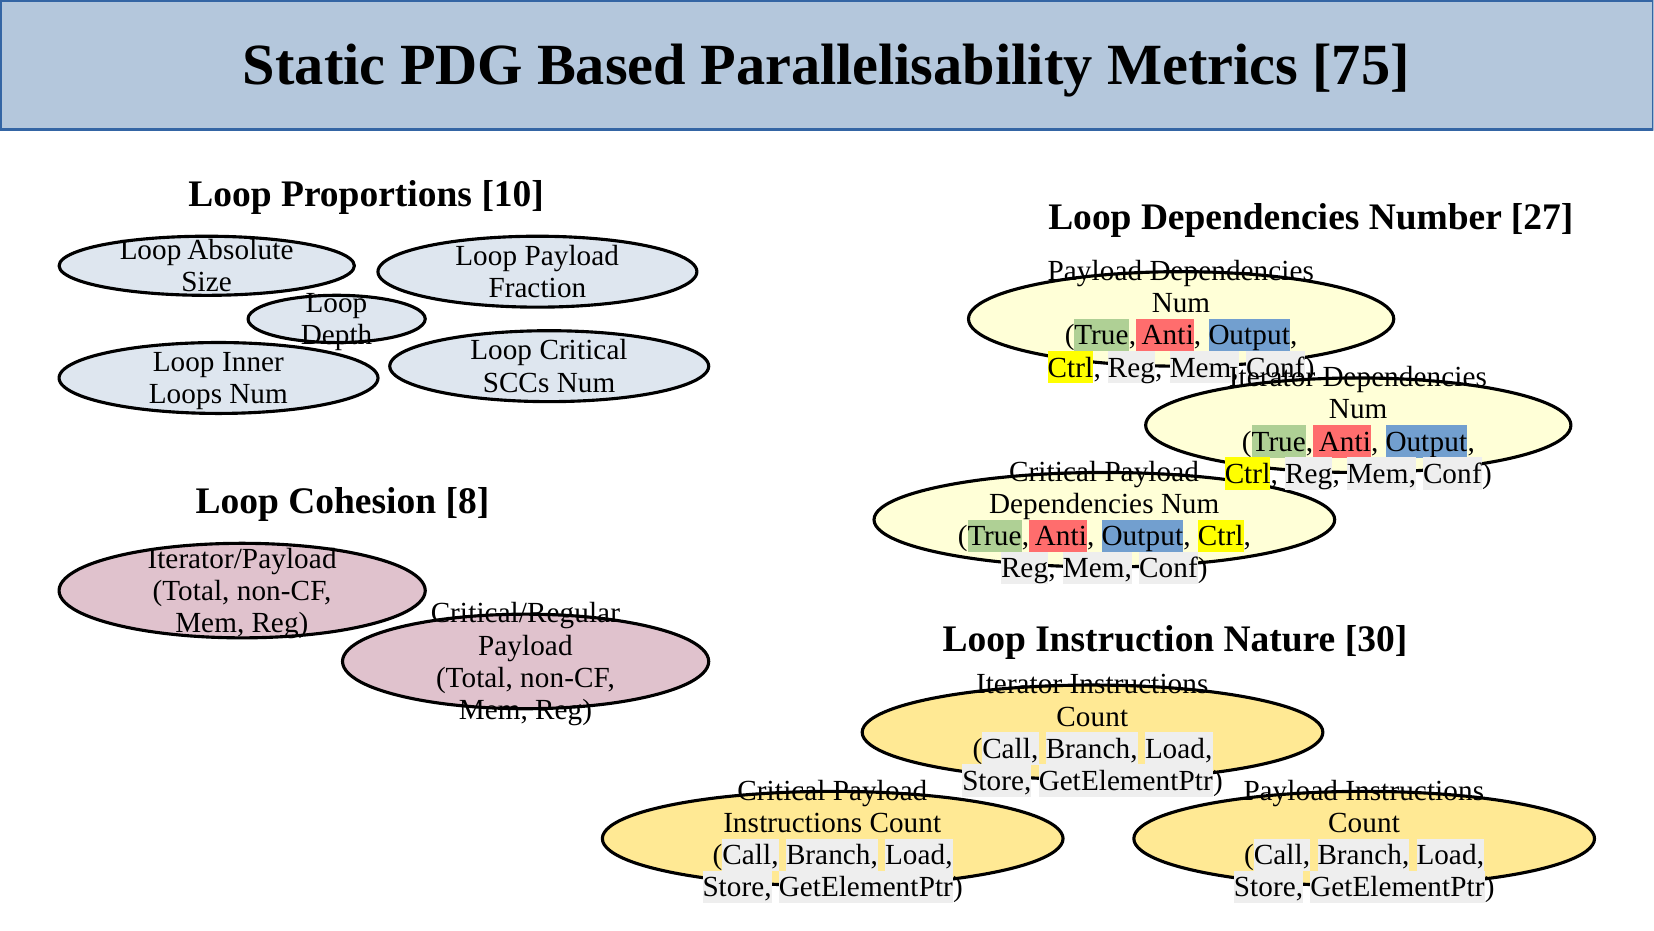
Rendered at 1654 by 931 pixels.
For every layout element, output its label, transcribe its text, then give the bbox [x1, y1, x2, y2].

text_box Critical Payload Dependencies Num (True, Anti, Output, Ctrl, Reg, Mem, Conf) [874, 472, 1335, 567]
text_box Critical Payload Instructions Count (Call, Branch, Load, Store, GetElementPtr) [602, 791, 1064, 886]
text_box Payload Instructions Count (Call, Branch, Load, Store, GetElementPtr) [1133, 791, 1595, 886]
text_box Loop Depth [248, 295, 426, 343]
text_box Loop Cohesion [8] [129, 472, 556, 544]
title Static PDG Based Parallelisability Metrics [75] [0, 0, 1654, 130]
text_box Loop Proportions [10] [153, 165, 579, 237]
text_box Critical/Regular Payload (Total, non-CF, Mem, Reg) [342, 614, 709, 709]
text_box Iterator/Payload (Total, non-CF, Mem, Reg) [59, 543, 426, 638]
text_box Loop Dependencies Number [27] [1015, 188, 1607, 287]
text_box Loop Payload Fraction [377, 237, 697, 308]
text_box Iterator Dependencies Num (True, Anti, Output, Ctrl, Reg, Mem, Conf) [1145, 377, 1571, 473]
text_box Loop Absolute Size [59, 237, 355, 296]
text_box Iterator Instructions Count (Call, Branch, Load, Store, GetElementPtr) [862, 685, 1323, 780]
text_box Loop Inner Loops Num [59, 342, 379, 414]
text_box Loop Critical SCCs Num [389, 330, 709, 402]
text_box Loop Instruction Nature [30] [921, 610, 1430, 674]
text_box Payload Dependencies Num (True, Anti, Output, Ctrl, Reg, Mem, Conf) [968, 271, 1394, 367]
